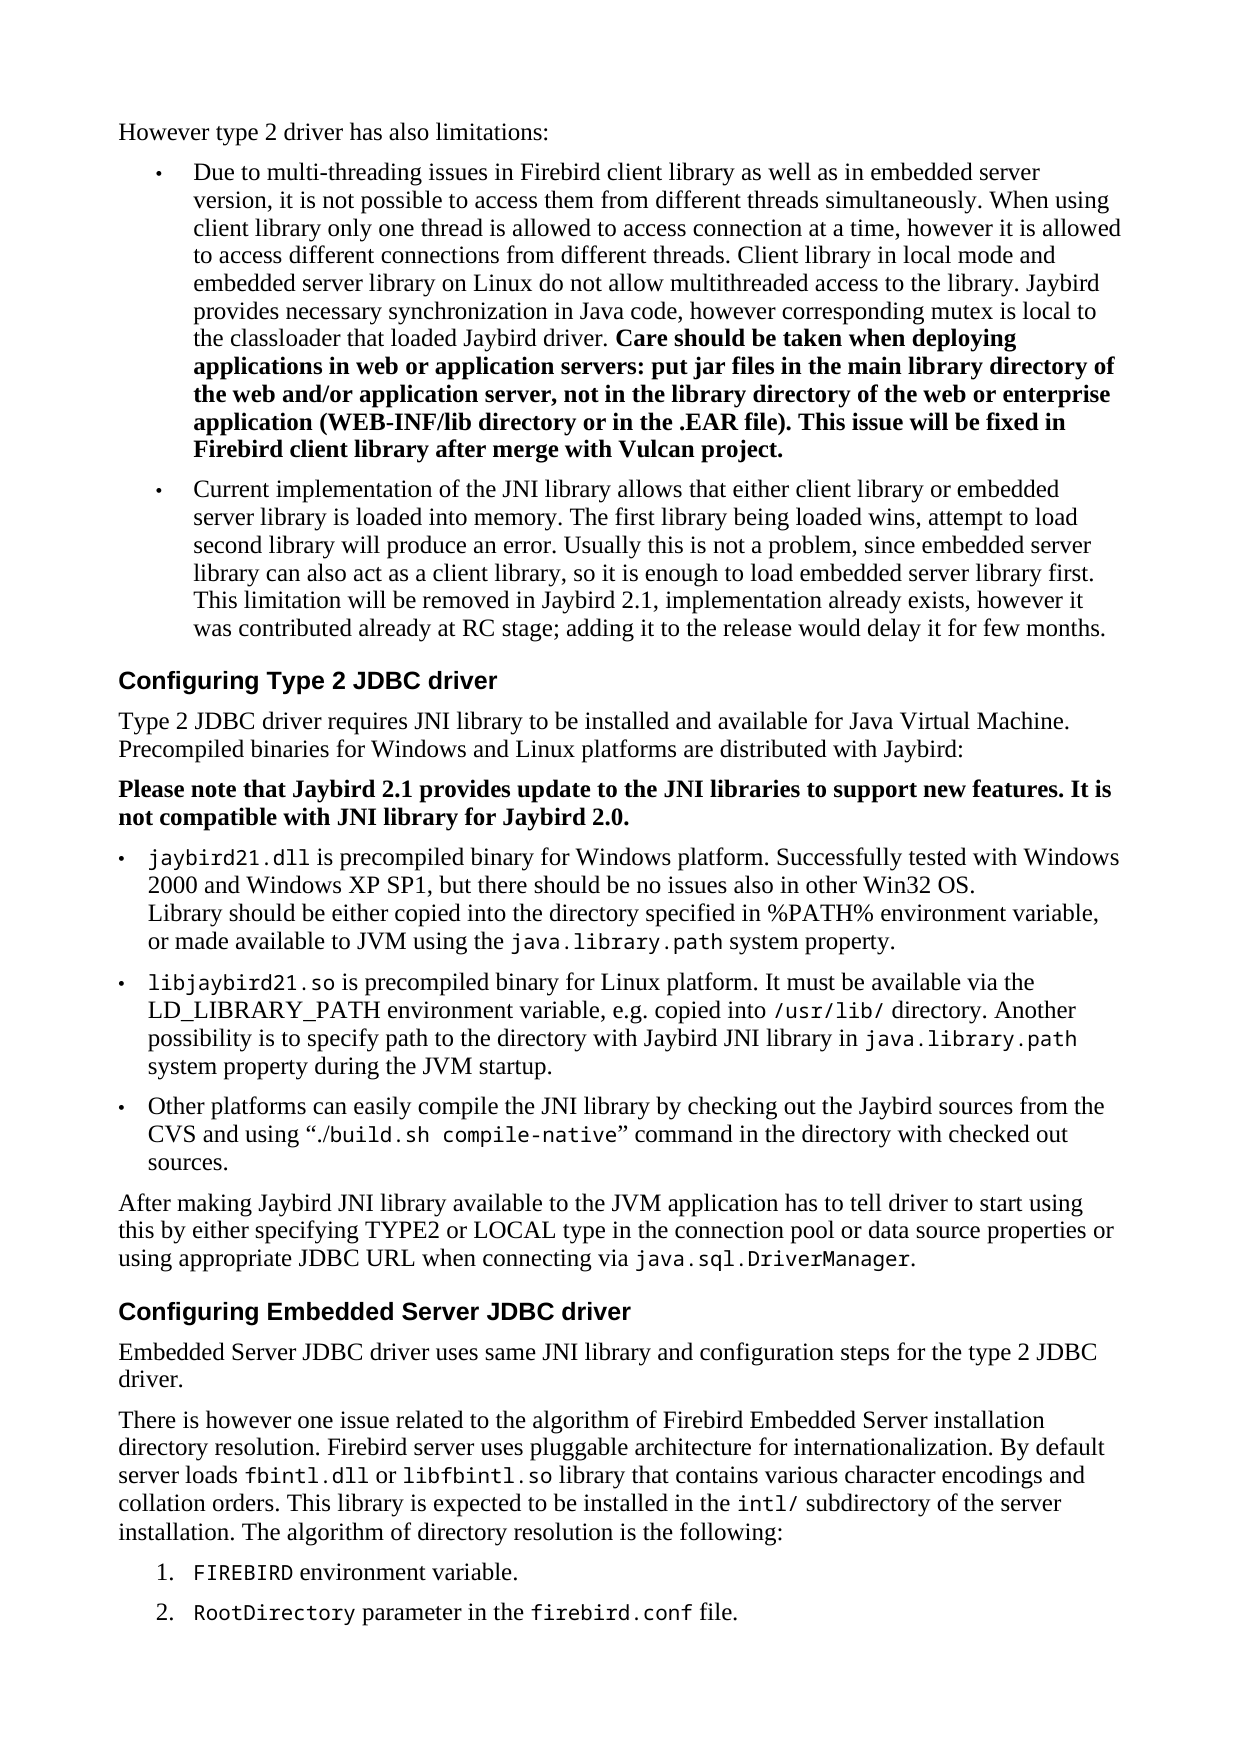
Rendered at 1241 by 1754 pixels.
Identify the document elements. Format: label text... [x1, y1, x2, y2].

list FIREBIRD environment variable. [156, 1558, 1122, 1586]
text However type 2 driver has also limitations: [118, 118, 1122, 146]
list RootDirectory parameter in the firebird.conf file. [156, 1598, 1122, 1627]
list Other platforms can easily compile the JNI library by checking out the Jaybird sources from the CVS and using “./build.sh compile-native” command in the directory with checked out sources. [118, 1092, 1122, 1176]
text There is however one issue related to the algorithm of Firebird Embedded Server installation directory resolution. Firebird server uses pluggable architecture for internationalization. By default server loads fbintl.dll or libfbintl.so library that contains various character encodings and collation orders. This library is expected to be installed in the intl/ subdirectory of the server installation. The algorithm of directory resolution is the following: [118, 1406, 1122, 1545]
list libjaybird21.so is precompiled binary for Linux platform. It must be available via the LD_LIBRARY_PATH environment variable, e.g. copied into /usr/lib/ directory. Another possibility is to specify path to the directory with Jaybird JNI library in java.library.path system property during the JVM startup. [118, 968, 1122, 1080]
text Embedded Server JDBC driver uses same JNI library and configuration steps for the type 2 JDBC driver. [118, 1338, 1122, 1393]
list jaybird21.dll is precompiled binary for Windows platform. Successfully tested with Windows 2000 and Windows XP SP1, but there should be no issues also in other Win32 OS. Library should be either copied into the directory specified in %PATH% environment variable, or made available to JVM using the java.library.path system property. [118, 843, 1122, 955]
subtitle Configuring Embedded Server JDBC driver [118, 1297, 1122, 1325]
text After making Jaybird JNI library available to the JVM application has to tell driver to start using this by either specifying TYPE2 or LOCAL type in the connection pool or data source properties or using appropriate JDBC URL when connecting via java.sql.DriverManager. [118, 1189, 1122, 1272]
text Please note that Jaybird 2.1 provides update to the JNI libraries to support new features. It is not compatible with JNI library for Jaybird 2.0. [118, 775, 1122, 831]
list Current implementation of the JNI library allows that either client library or embedded server library is loaded into memory. The first library being loaded wins, attempt to load second library will produce an error. Usually this is not a problem, since embedded server library can also act as a client library, so it is enough to load embedded server library first. This limitation will be removed in Jaybird 2.1, implementation already exists, however it was contributed already at RC stage; adding it to the release would delay it for few months. [156, 476, 1122, 642]
subtitle Configuring Type 2 JDBC driver [118, 667, 1122, 695]
text Type 2 JDBC driver requires JNI library to be installed and available for Java Virtual Machine. Precompiled binaries for Windows and Linux platforms are distributed with Jaybird: [118, 707, 1122, 763]
list Due to multi-threading issues in Firebird client library as well as in embedded server version, it is not possible to access them from different threads simultaneously. When using client library only one thread is allowed to access connection at a time, however it is allowed to access different connections from different threads. Client library in local mode and embedded server library on Linux do not allow multithreaded access to the library. Jaybird provides necessary synchronization in Java code, however corresponding mutex is local to the classloader that loaded Jaybird driver. Care should be taken when deploying applications in web or application servers: put jar files in the main library directory of the web and/or application server, not in the library directory of the web or enterprise application (WEB-INF/lib directory or in the .EAR file). This issue will be fixed in Firebird client library after merge with Vulcan project. [156, 158, 1122, 463]
